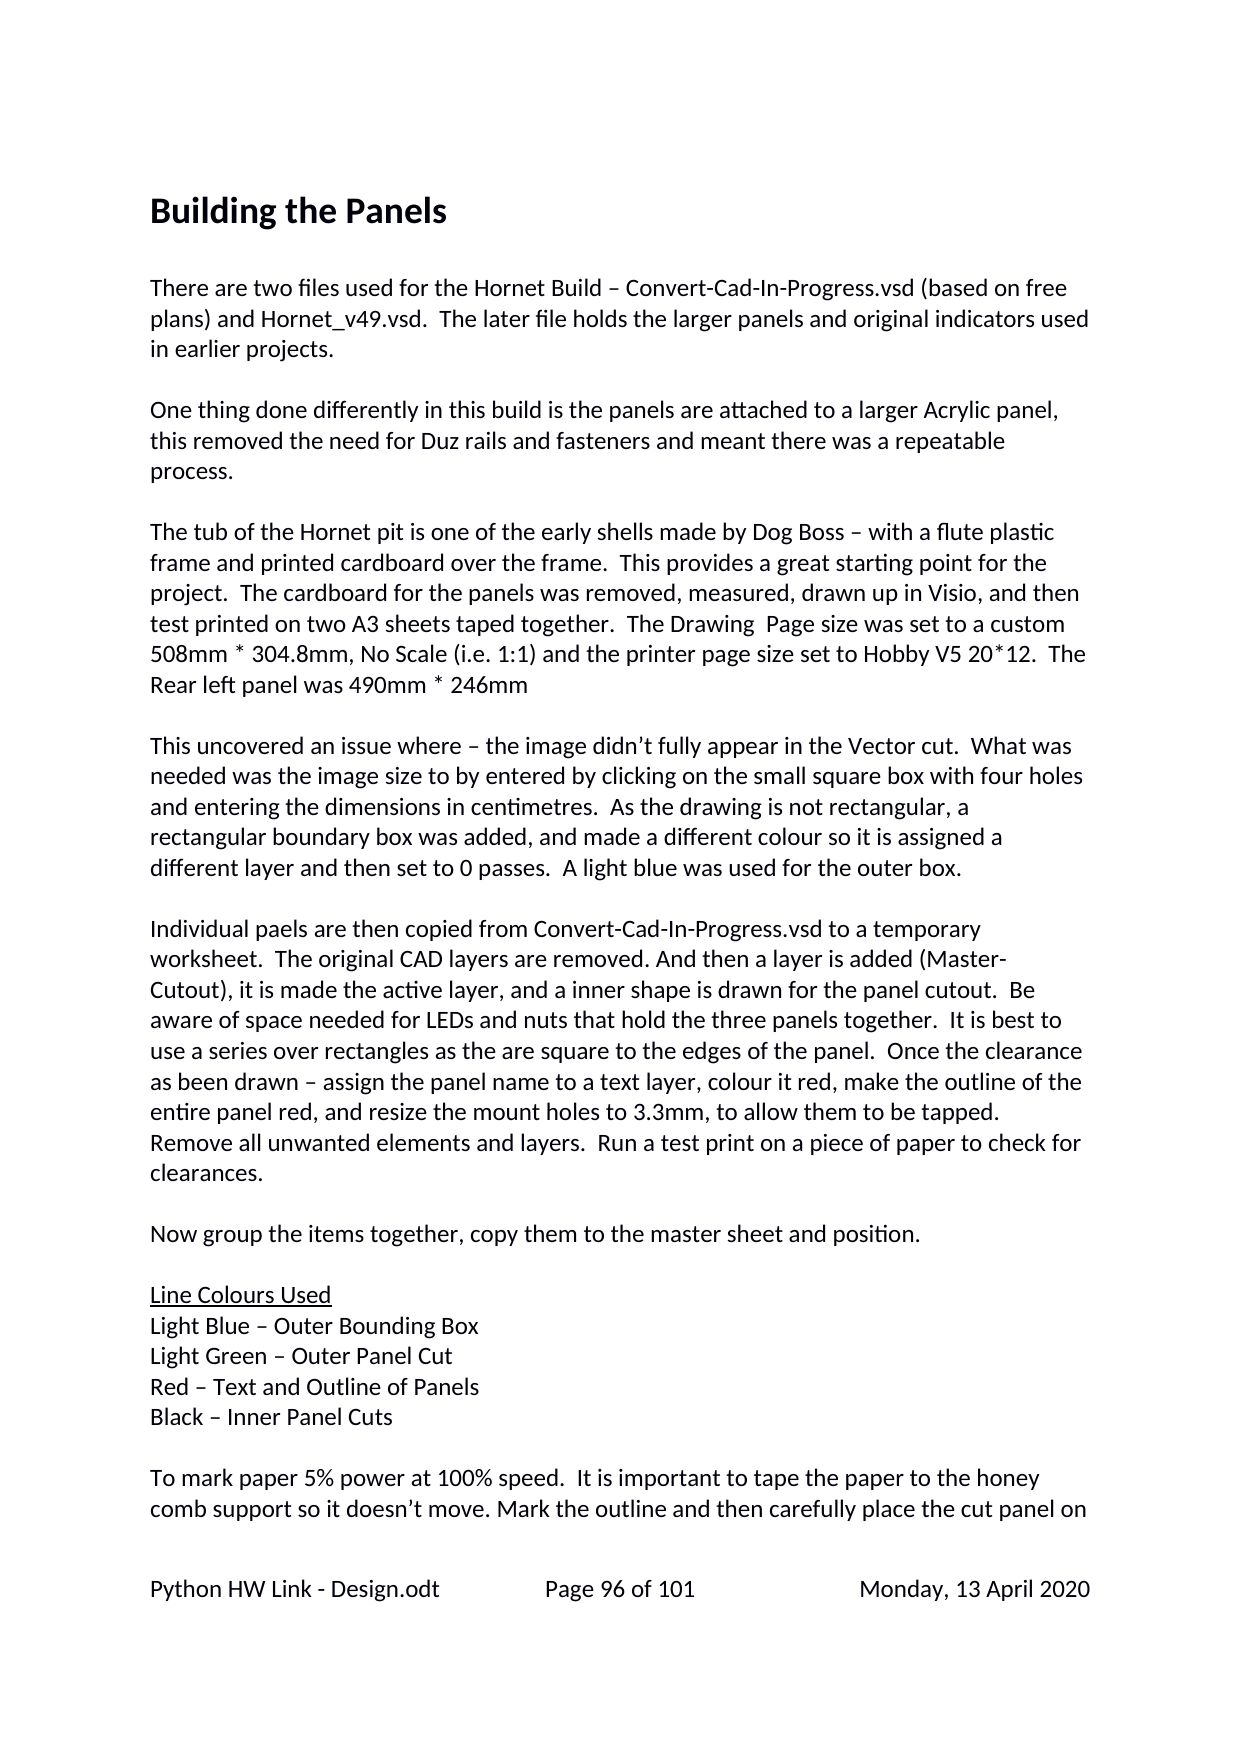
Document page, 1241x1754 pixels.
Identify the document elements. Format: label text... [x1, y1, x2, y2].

text Light Blue – Outer Bounding Box [150, 1310, 1090, 1340]
text There are two files used for the Hornet Build – Convert-Cad-In-Progress.vsd (based on free plans) and Hornet_v49.vsd. The later file holds the larger panels and original indicators used in earlier projects. [150, 272, 1090, 364]
text Red – Text and Outline of Panels [150, 1371, 1090, 1401]
text Now group the items together, copy them to the master sheet and position. [150, 1218, 1090, 1249]
text To mark paper 5% power at 100% speed. It is important to tape the paper to the honey comb support so it doesn’t move. Mark the outline and then carefully place the cut panel on [150, 1462, 1090, 1523]
text The tub of the Hornet pit is one of the early shells made by Dog Boss – with a flute plastic frame and printed cardboard over the frame. This provides a great starting point for the project. The cardboard for the panels was removed, measured, drawn up in Visio, and then test printed on two A3 sheets taped together. The Drawing Page size was set to a custom 508mm * 304.8mm, No Scale (i.e. 1:1) and the printer page size set to Hobby V5 20*12. The Rear left panel was 490mm * 246mm [150, 516, 1090, 699]
subtitle Building the Panels [150, 187, 1090, 233]
text Line Colours Used [150, 1279, 1090, 1310]
text This uncovered an issue where – the image didn’t fully appear in the Vector cut. What was needed was the image size to by entered by clicking on the small square box with four holes and entering the dimensions in centimetres. As the drawing is not rectangular, a rectangular boundary box was added, and made a different colour so it is assigned a different layer and then set to 0 passes. A light blue was used for the outer box. [150, 730, 1090, 883]
text Individual paels are then copied from Convert-Cad-In-Progress.vsd to a temporary worksheet. The original CAD layers are removed. And then a layer is added (Master-Cutout), it is made the active layer, and a inner shape is drawn for the panel cutout. Be aware of space needed for LEDs and nuts that hold the three panels together. It is best to use a series over rectangles as the are square to the edges of the panel. Once the clearance as been drawn – assign the panel name to a text layer, colour it red, make the outline of the entire panel red, and resize the mount holes to 3.3mm, to allow them to be tapped. Remove all unwanted elements and layers. Run a test print on a piece of paper to check for clearances. [150, 913, 1090, 1188]
text One thing done differently in this build is the panels are attached to a larger Acrylic panel, this removed the need for Duz rails and fasteners and meant there was a repeatable process. [150, 394, 1090, 486]
text Black – Inner Panel Cuts [150, 1401, 1090, 1432]
text Light Green – Outer Panel Cut [150, 1340, 1090, 1371]
